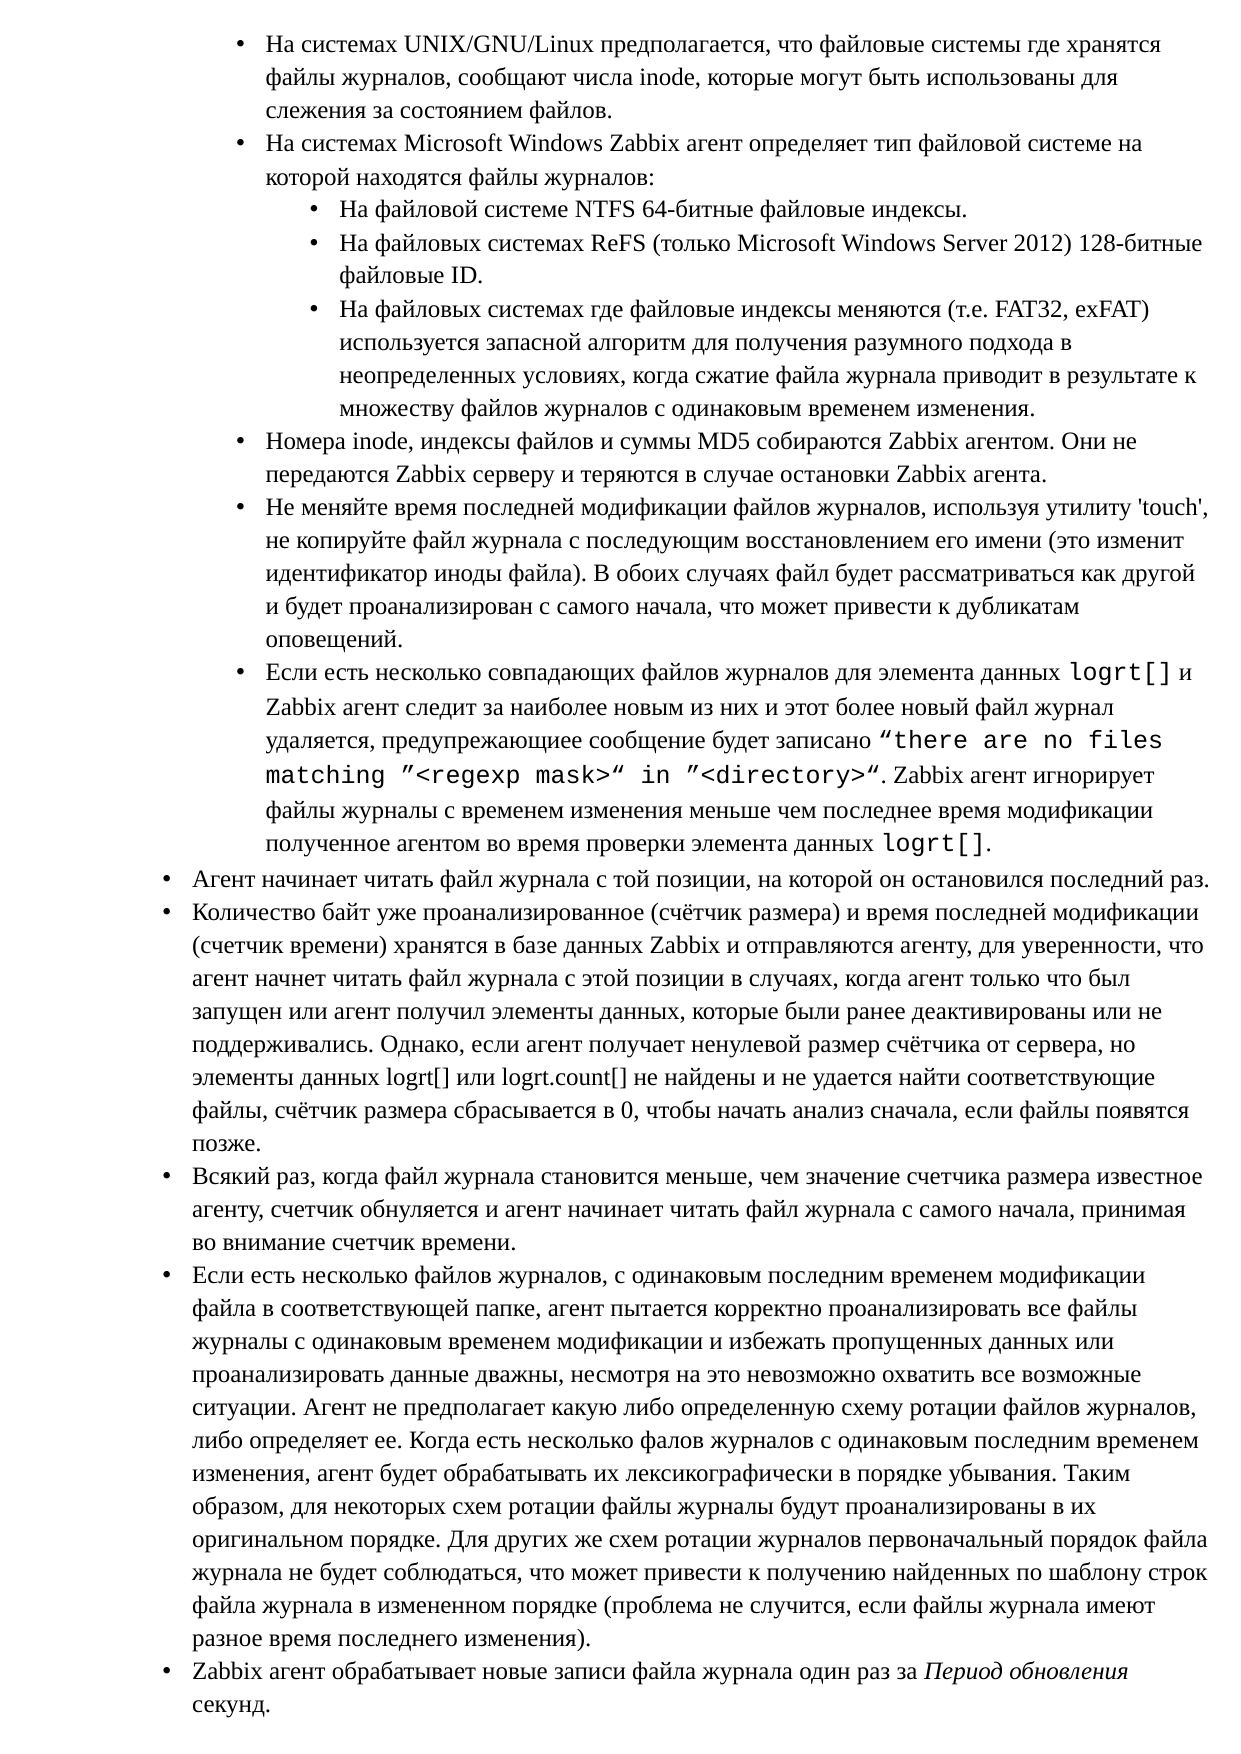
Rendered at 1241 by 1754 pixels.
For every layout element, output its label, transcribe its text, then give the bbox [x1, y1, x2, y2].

list Если есть несколько совпадающих файлов журналов для элемента данных logrt[] и Zabbix агент следит за наиболее новым из них и этот более новый файл журнал удаляется, предупрежающиее сообщение будет записано “there are no files matching ”<regexp mask>“ in ”<directory>“. Zabbix агент игнорирует файлы журналы с временем изменения меньше чем последнее время модификации полученное агентом во время проверки элемента данных logrt[]. [236, 657, 1211, 859]
list На системах Microsoft Windows Zabbix агент определяет тип файловой системе на которой находятся файлы журналов: [236, 128, 1211, 190]
list На файловых системах где файловые индексы меняются (т.е. FAT32, exFAT) используется запасной алгоритм для получения разумного подхода в неопределенных условиях, когда сжатие файла журнала приводит в результате к множеству файлов журналов с одинаковым временем изменения. [309, 294, 1211, 421]
list Eсли есть несколько файлов журналов, с одинаковым последним временем модификации файла в соответствующей папке, агент пытается корректно проанализировать все файлы журналы с одинаковым временем модификации и избежать пропущенных данных или проанализировать данные дважны, несмотря на это невозможно охватить все возможные ситуации. Агент не предполагает какую либо определенную схему ротации файлов журналов, либо определяет ее. Когда есть несколько фалов журналов с одинаковым последним временем изменения, агент будет обрабатывать их лексикографически в порядке убывания. Таким образом, для некоторых схем ротации файлы журналы будут проанализированы в их оригинальном порядке. Для других же схем ротации журналов первоначальный порядок файла журнала не будет соблюдаться, что может привести к получению найденных по шаблону строк файла журнала в измененном порядке (проблема не случится, если файлы журнала имеют разное время последнего изменения). [162, 1260, 1211, 1652]
list На файловой системе NTFS 64-битные файловые индексы. [309, 194, 1211, 223]
list Количество байт уже проанализированное (счётчик размера) и время последней модификации (счетчик времени) хранятся в базе данных Zabbix и отправляются агенту, для уверенности, что агент начнет читать файл журнала с этой позиции в случаях, когда агент только что был запущен или агент получил элементы данных, которые были ранее деактивированы или не поддерживались. Однако, если агент получает ненулевой размер счётчика от сервера, но элементы данных logrt[] или logrt.count[] не найдены и не удается найти соответствующие файлы, счётчик размера сбрасывается в 0, чтобы начать анализ сначала, если файлы появятся позже. [162, 897, 1211, 1157]
list Агент начинает читать файл журнала с той позиции, на которой он остановился последний раз. [162, 864, 1211, 892]
list Zabbix агент обрабатывает новые записи файла журнала один раз за Период обновления секунд. [162, 1656, 1211, 1718]
list Не меняйте время последней модификации файлов журналов, используя утилиту 'touch', не копируйте файл журнала с последующим восстановлением его имени (это изменит идентификатор иноды файла). В обоих случаях файл будет рассматриваться как другой и будет проанализирован с самого начала, что может привести к дубликатам оповещений. [236, 492, 1211, 653]
list Номера inode, индексы файлов и суммы MD5 собираются Zabbix агентом. Они не передаются Zabbix серверу и теряются в случае остановки Zabbix агента. [236, 426, 1211, 487]
list Всякий раз, когда файл журнала становится меньше, чем значение счетчика размера известное агенту, счетчик обнуляется и агент начинает читать файл журнала с самого начала, принимая во внимание счетчик времени. [162, 1161, 1211, 1256]
list На файловых системах ReFS (только Microsoft Windows Server 2012) 128-битные файловые ID. [309, 228, 1211, 289]
list На системах UNIX/GNU/Linux предполагается, что файловые системы где хранятся файлы журналов, сообщают числа inode, которые могут быть использованы для слежения за состоянием файлов. [236, 29, 1211, 124]
